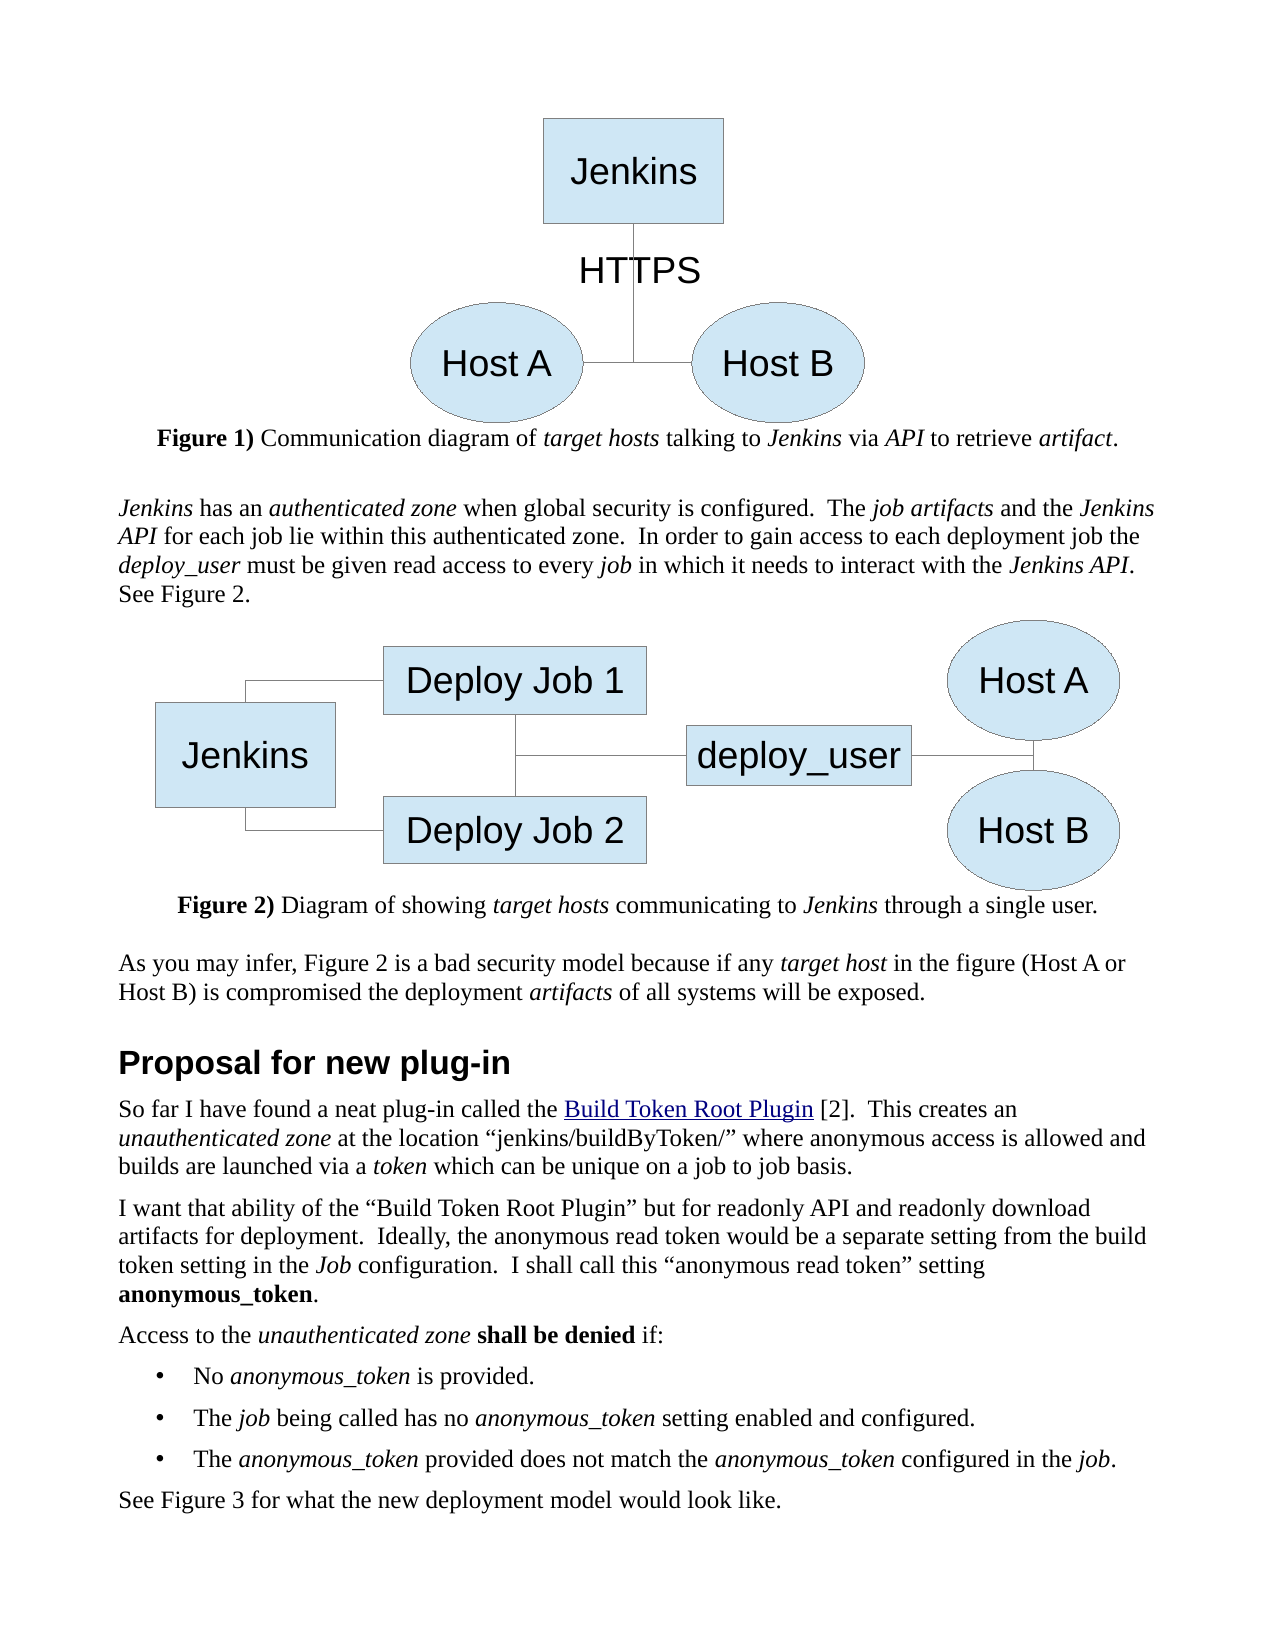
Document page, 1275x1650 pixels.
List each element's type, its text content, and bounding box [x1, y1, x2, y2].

text Access to the unauthenticated zone shall be denied if: [118, 1320, 1157, 1349]
text Figure 2) Diagram of showing target hosts communicating to Jenkins through a single user. [118, 890, 1157, 919]
list The anonymous_token provided does not match the anonymous_token configured in the job. [156, 1444, 1157, 1473]
list The job being called has no anonymous_token setting enabled and configured. [156, 1403, 1157, 1431]
text I want that ability of the “Build Token Root Plugin” but for readonly API and readonly download artifacts for deployment. Ideally, the anonymous read token would be a separate setting from the build token setting in the Job configuration. I shall call this “anonymous read token” setting anonymous_token. [118, 1193, 1157, 1308]
text Jenkins has an authenticated zone when global security is configured. The job artifacts and the Jenkins API for each job lie within this authenticated zone. In order to gain access to each deployment job the deploy_user must be given read access to every job in which it needs to interact with the Jenkins API. See Figure 2. [118, 493, 1157, 608]
text See Figure 3 for what the new deployment model would look like. [118, 1485, 1157, 1514]
subtitle Proposal for new plug-in [118, 1043, 1157, 1081]
text As you may infer, Figure 2 is a bad security model because if any target host in the figure (Host A or Host B) is compromised the deployment artifacts of all systems will be exposed. [118, 948, 1157, 1005]
list No anonymous_token is provided. [156, 1361, 1157, 1390]
text Figure 1) Communication diagram of target hosts talking to Jenkins via API to retrieve artifact. [118, 423, 1157, 451]
text So far I have found a neat plug-in called the Build Token Root Plugin [2]. This creates an unauthenticated zone at the location “jenkins/buildByToken/” where anonymous access is allowed and builds are launched via a token which can be unique on a job to job basis. [118, 1094, 1157, 1180]
